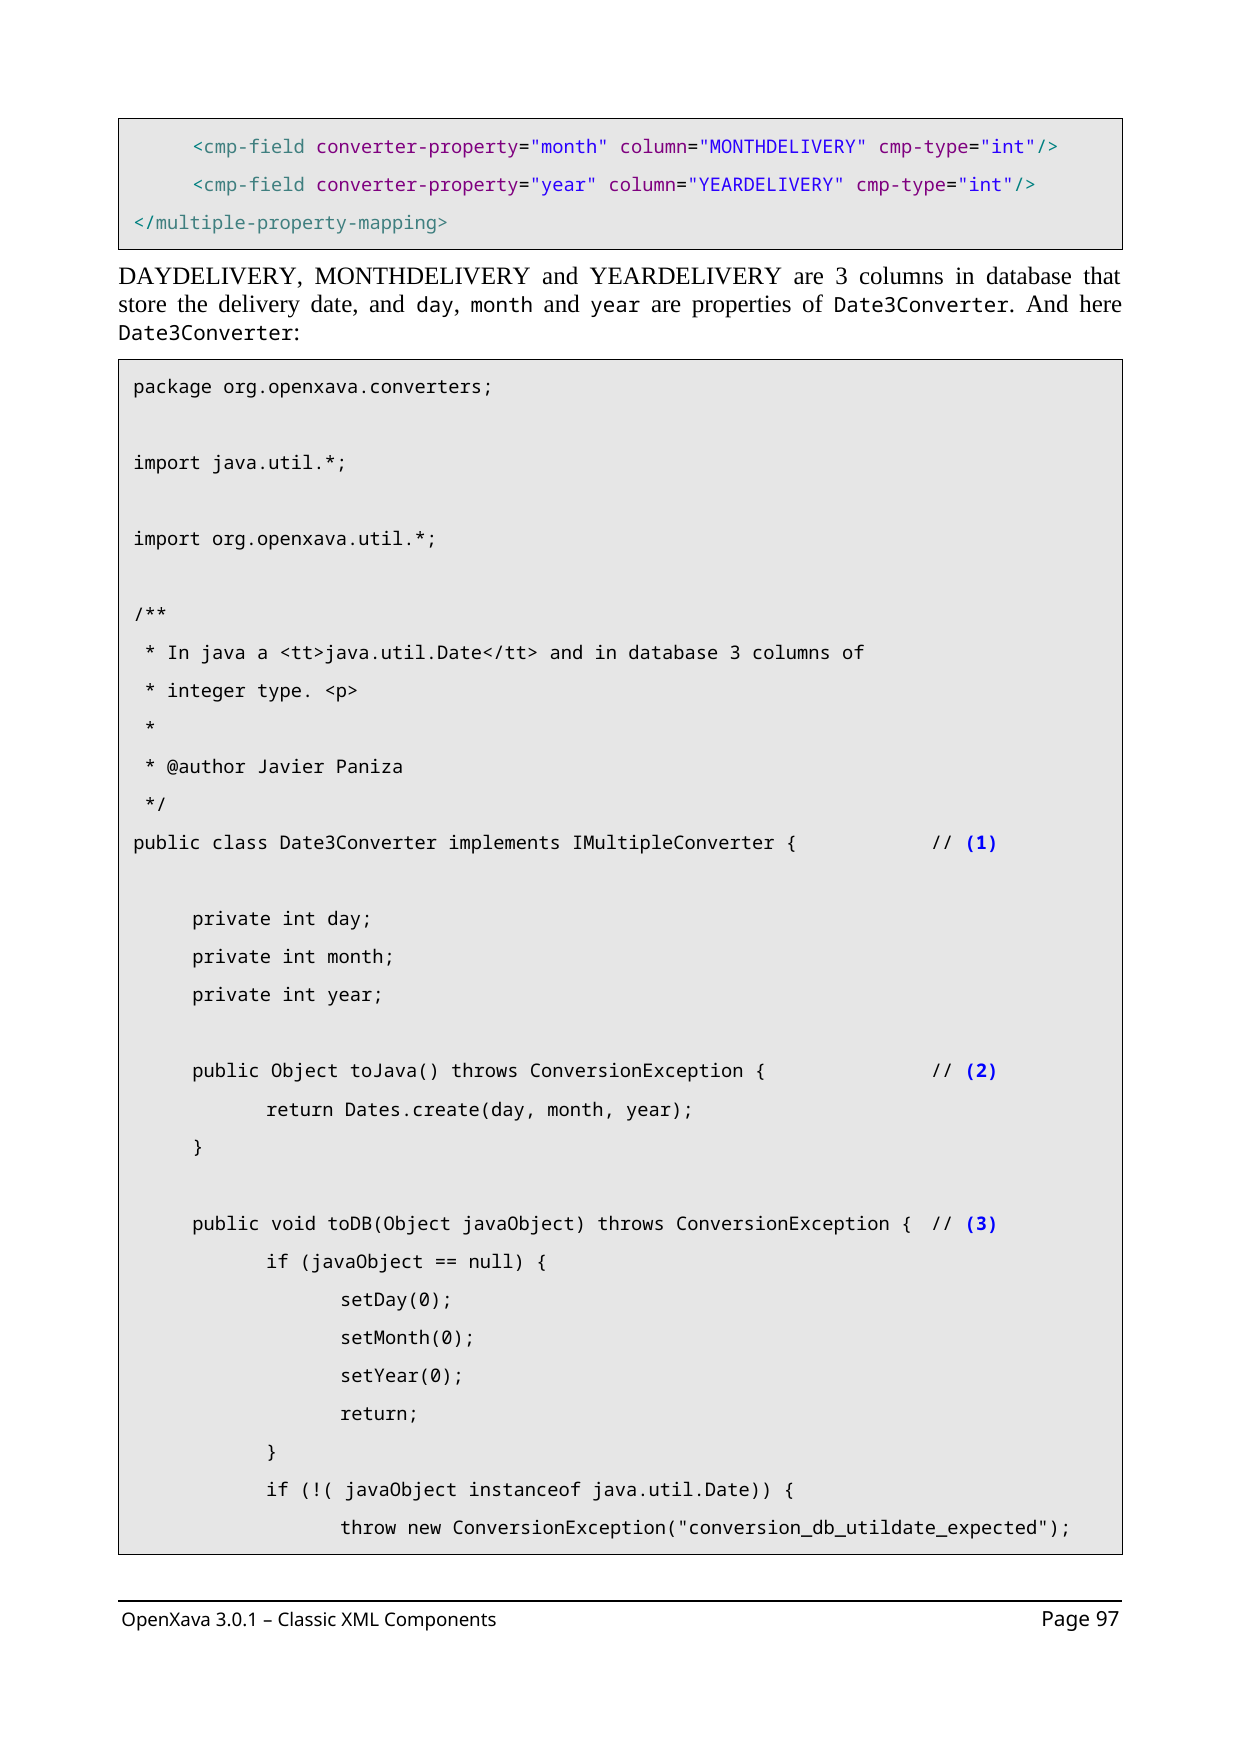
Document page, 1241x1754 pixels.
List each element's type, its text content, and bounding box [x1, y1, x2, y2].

text setMonth(0); [119, 1309, 1122, 1347]
text private int year; [119, 967, 1122, 1005]
text * integer type. <p> [119, 663, 1122, 701]
text * In java a <tt>java.util.Date</tt> and in database 3 columns of [119, 625, 1122, 663]
text } [119, 1119, 1122, 1157]
text } [119, 1423, 1122, 1461]
text return Dates.create(day, month, year); [119, 1081, 1122, 1119]
text setYear(0); [119, 1347, 1122, 1385]
text public Object toJava() throws ConversionException { // (2) [119, 1043, 1122, 1081]
text DAYDELIVERY, MONTHDELIVERY and YEARDELIVERY are 3 columns in database that store the delivery date, and day, month and year are properties of Date3Converter. And here Date3Converter: [118, 262, 1122, 346]
text private int month; [119, 929, 1122, 967]
text </multiple-property-mapping> [119, 194, 1122, 249]
text /** [119, 587, 1122, 625]
text import org.openxava.util.*; [119, 511, 1122, 549]
text if (javaObject == null) { [119, 1233, 1122, 1271]
text * @author Javier Paniza [119, 739, 1122, 777]
text <cmp-field converter-property="month" column="MONTHDELIVERY" cmp-type="int"/> [119, 119, 1122, 156]
text setDay(0); [119, 1271, 1122, 1309]
text import java.util.*; [119, 435, 1122, 473]
text public class Date3Converter implements IMultipleConverter { // (1) [119, 815, 1122, 853]
text return; [119, 1385, 1122, 1423]
text * [119, 701, 1122, 739]
text */ [119, 777, 1122, 815]
text if (!( javaObject instanceof java.util.Date)) { [119, 1461, 1122, 1499]
text public void toDB(Object javaObject) throws ConversionException { // (3) [119, 1195, 1122, 1233]
text throw new ConversionException("conversion_db_utildate_expected"); [119, 1499, 1122, 1554]
text package org.openxava.converters; [119, 360, 1122, 397]
text private int day; [119, 891, 1122, 929]
text <cmp-field converter-property="year" column="YEARDELIVERY" cmp-type="int"/> [119, 156, 1122, 194]
